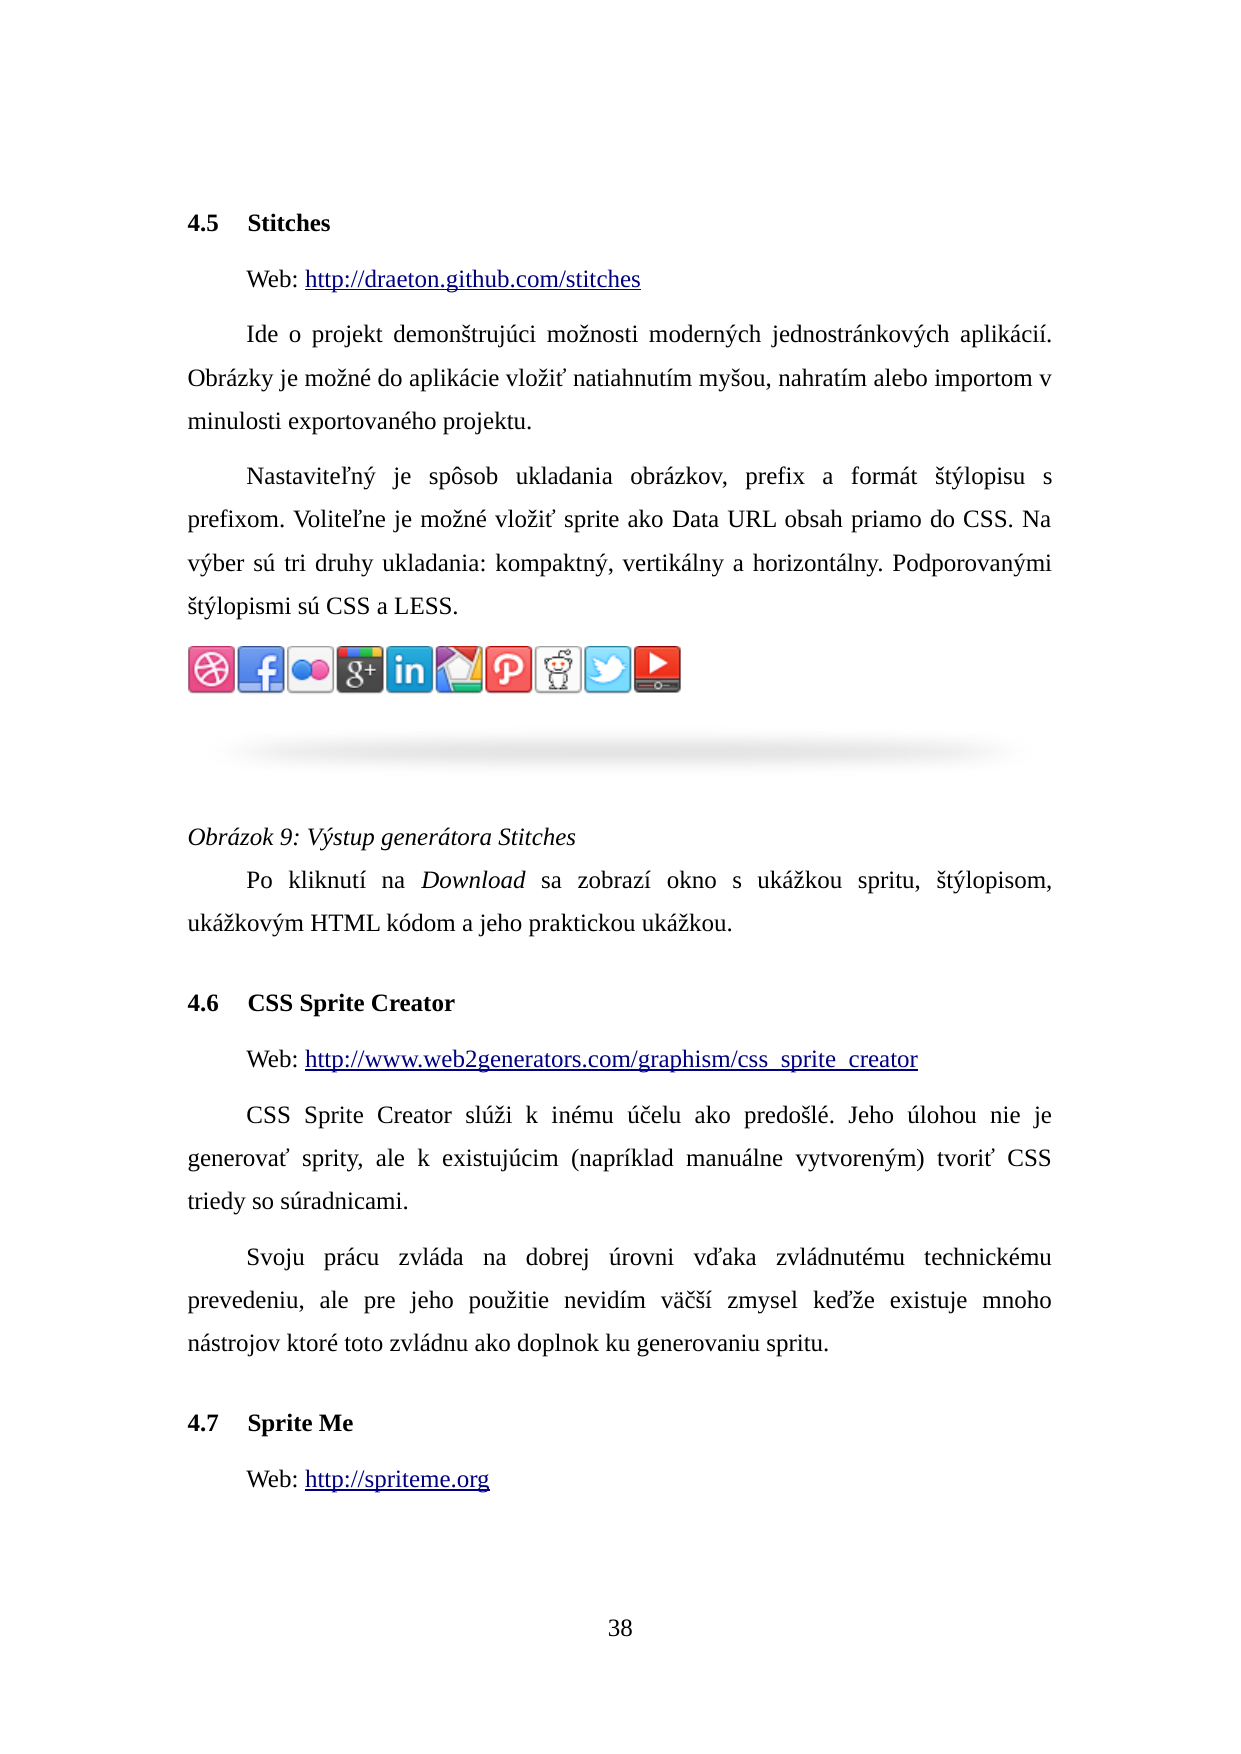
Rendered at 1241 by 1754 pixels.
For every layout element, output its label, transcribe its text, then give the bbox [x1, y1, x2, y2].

text CSS Sprite Creator slúži k inému účelu ako predošlé. Jeho úlohou nie je generovať sprity, ale k existujúcim (napríklad manuálne vytvoreným) tvoriť CSS triedy so súradnicami. [187, 1100, 1053, 1215]
text Web: http://www.web2generators.com/graphism/css_sprite_creator [187, 1044, 1053, 1073]
subtitle Sprite Me [187, 1408, 1053, 1437]
text Web: http://draeton.github.com/stitches [187, 264, 1053, 293]
text Web: http://spriteme.org [187, 1464, 1053, 1493]
subtitle Stitches [187, 208, 1053, 237]
text Nastaviteľný je spôsob ukladania obrázkov, prefix a formát štýlopisu s prefixom. Voliteľne je možné vložiť sprite ako Data URL obsah priamo do CSS. Na výber sú tri druhy ukladania: kompaktný, vertikálny a horizontálny. Podporovanými štýlopismi sú CSS a LESS. [187, 461, 1053, 619]
text Obrázok 9: Výstup generátora Stitches [187, 808, 1053, 850]
picture [187, 646, 1054, 808]
text Ide o projekt demonštrujúci možnosti moderných jednostránkových aplikácií. Obrázky je možné do aplikácie vložiť natiahnutím myšou, nahratím alebo importom v minulosti exportovaného projektu. [187, 319, 1053, 434]
text Po kliknutí na Download sa zobrazí okno s ukážkou spritu, štýlopisom, ukážkovým HTML kódom a jeho praktickou ukážkou. [187, 850, 1053, 937]
text Svoju prácu zvláda na dobrej úrovni vďaka zvládnutému technickému prevedeniu, ale pre jeho použitie nevidím väčší zmysel keďže existuje mnoho nástrojov ktoré toto zvládnu ako doplnok ku generovaniu spritu. [187, 1242, 1053, 1357]
subtitle CSS Sprite Creator [187, 988, 1053, 1017]
